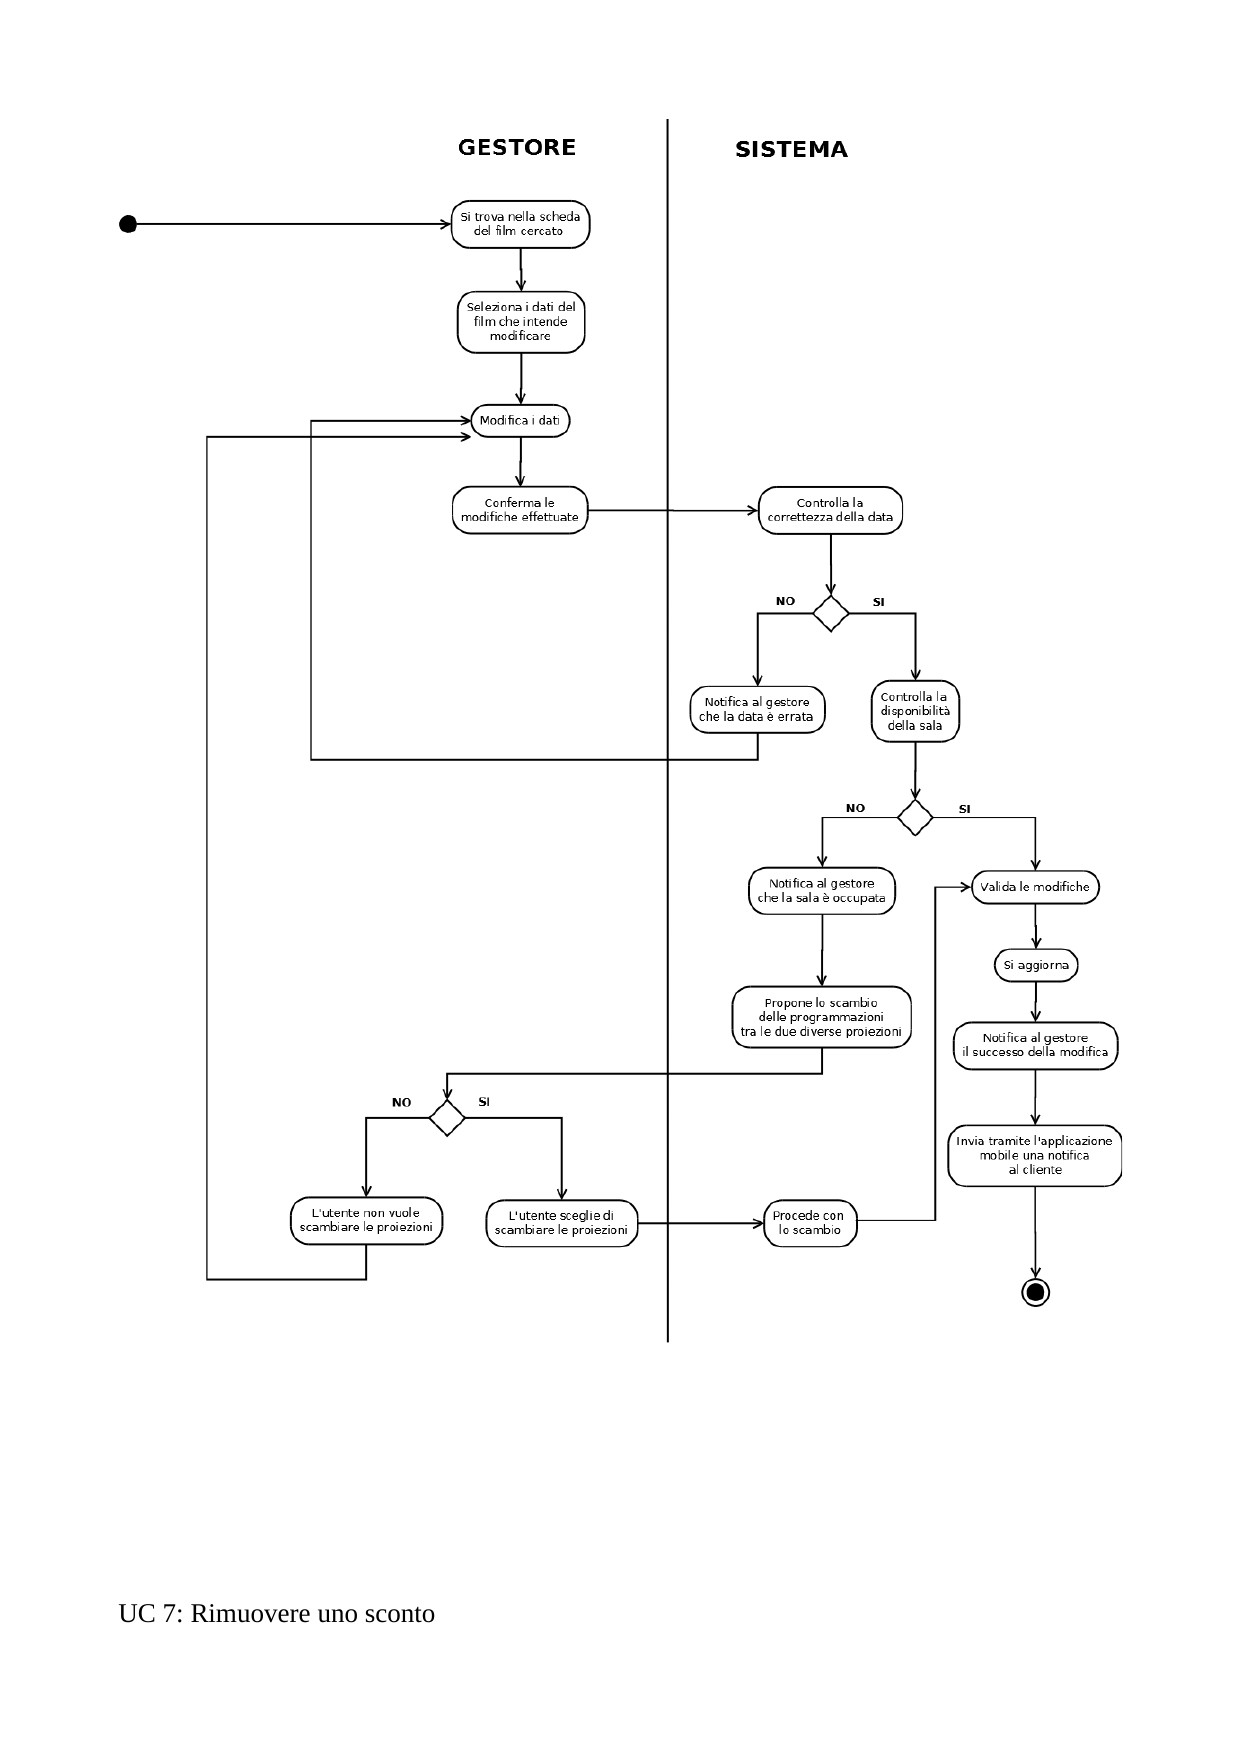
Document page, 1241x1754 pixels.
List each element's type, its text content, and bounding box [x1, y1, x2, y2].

text UC 7: Rimuovere uno sconto [118, 1597, 1122, 1628]
picture [118, 118, 1123, 1343]
